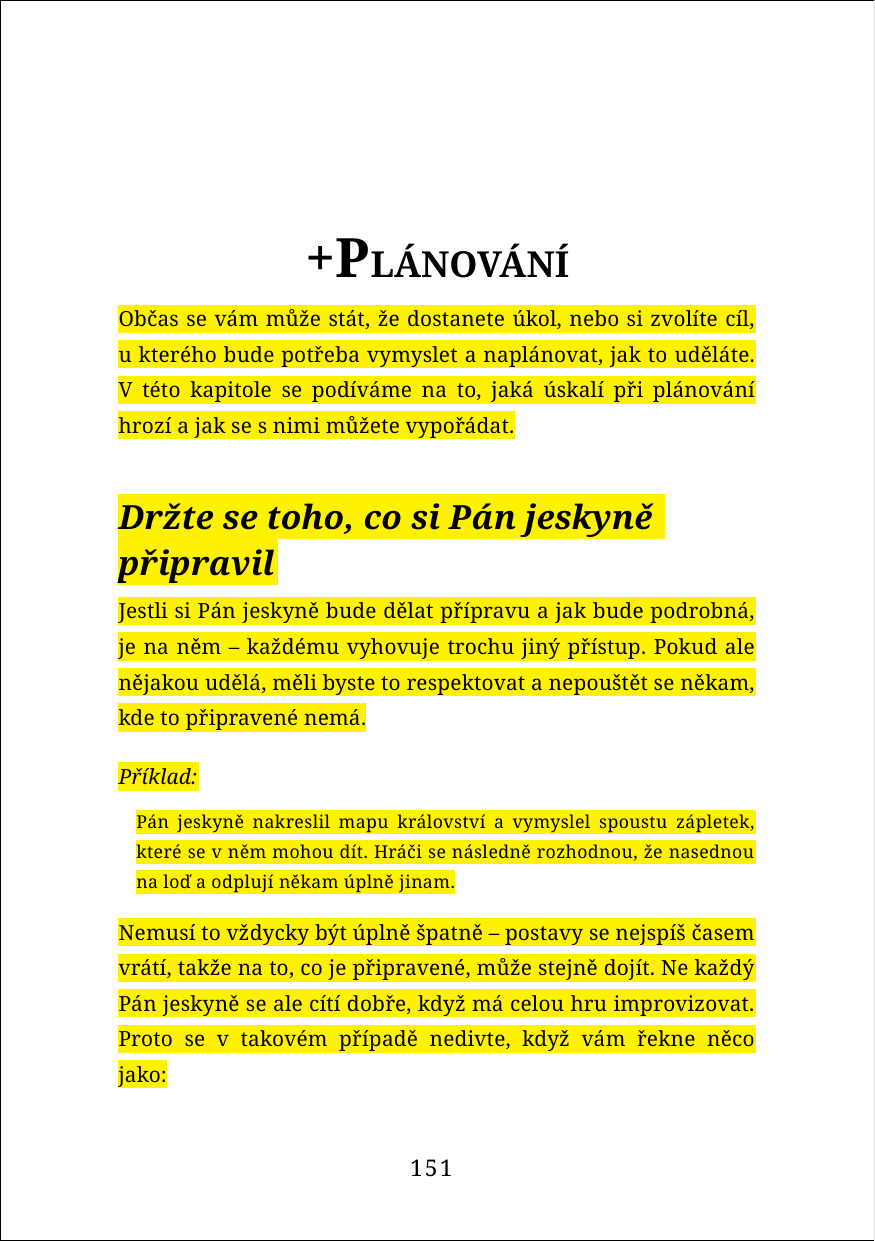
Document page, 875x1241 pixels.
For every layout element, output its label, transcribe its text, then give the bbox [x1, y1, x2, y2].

text Nemusí to vždycky být úplně špatně – postavy se nejspíš časem vrátí, takže na to, co je připravené, může stejně dojít. Ne každý Pán jeskyně se ale cítí dobře, když má celou hru improvizovat. Proto se v takovém případě nedivte, když vám řekne něco jako: [118, 918, 756, 1088]
text Občas se vám může stát, že dostanete úkol, nebo si zvolíte cíl, u kterého bude potřeba vymyslet a naplánovat, jak to uděláte. V této kapitole se podíváme na to, jaká úskalí při plánování hrozí a jak se s nimi můžete vypořádat. [118, 304, 756, 439]
subtitle +Plánování [118, 219, 756, 293]
text Jestli si Pán jeskyně bude dělat přípravu a jak bude podrobná, je na něm – každému vyhovuje trochu jiný přístup. Pokud ale nějakou udělá, měli byste to respektovat a nepouštět se někam, kde to připravené nemá. [118, 597, 756, 732]
text Pán jeskyně nakreslil mapu království a vymyslel spoustu zápletek, které se v něm mohou dít. Hráči se následně rozhodnou, že nasednou na loď a odplují někam úplně jinam. [136, 809, 756, 894]
text Příklad: [118, 762, 756, 791]
subtitle Držte se toho, co si Pán jeskyně připravil [118, 494, 756, 585]
